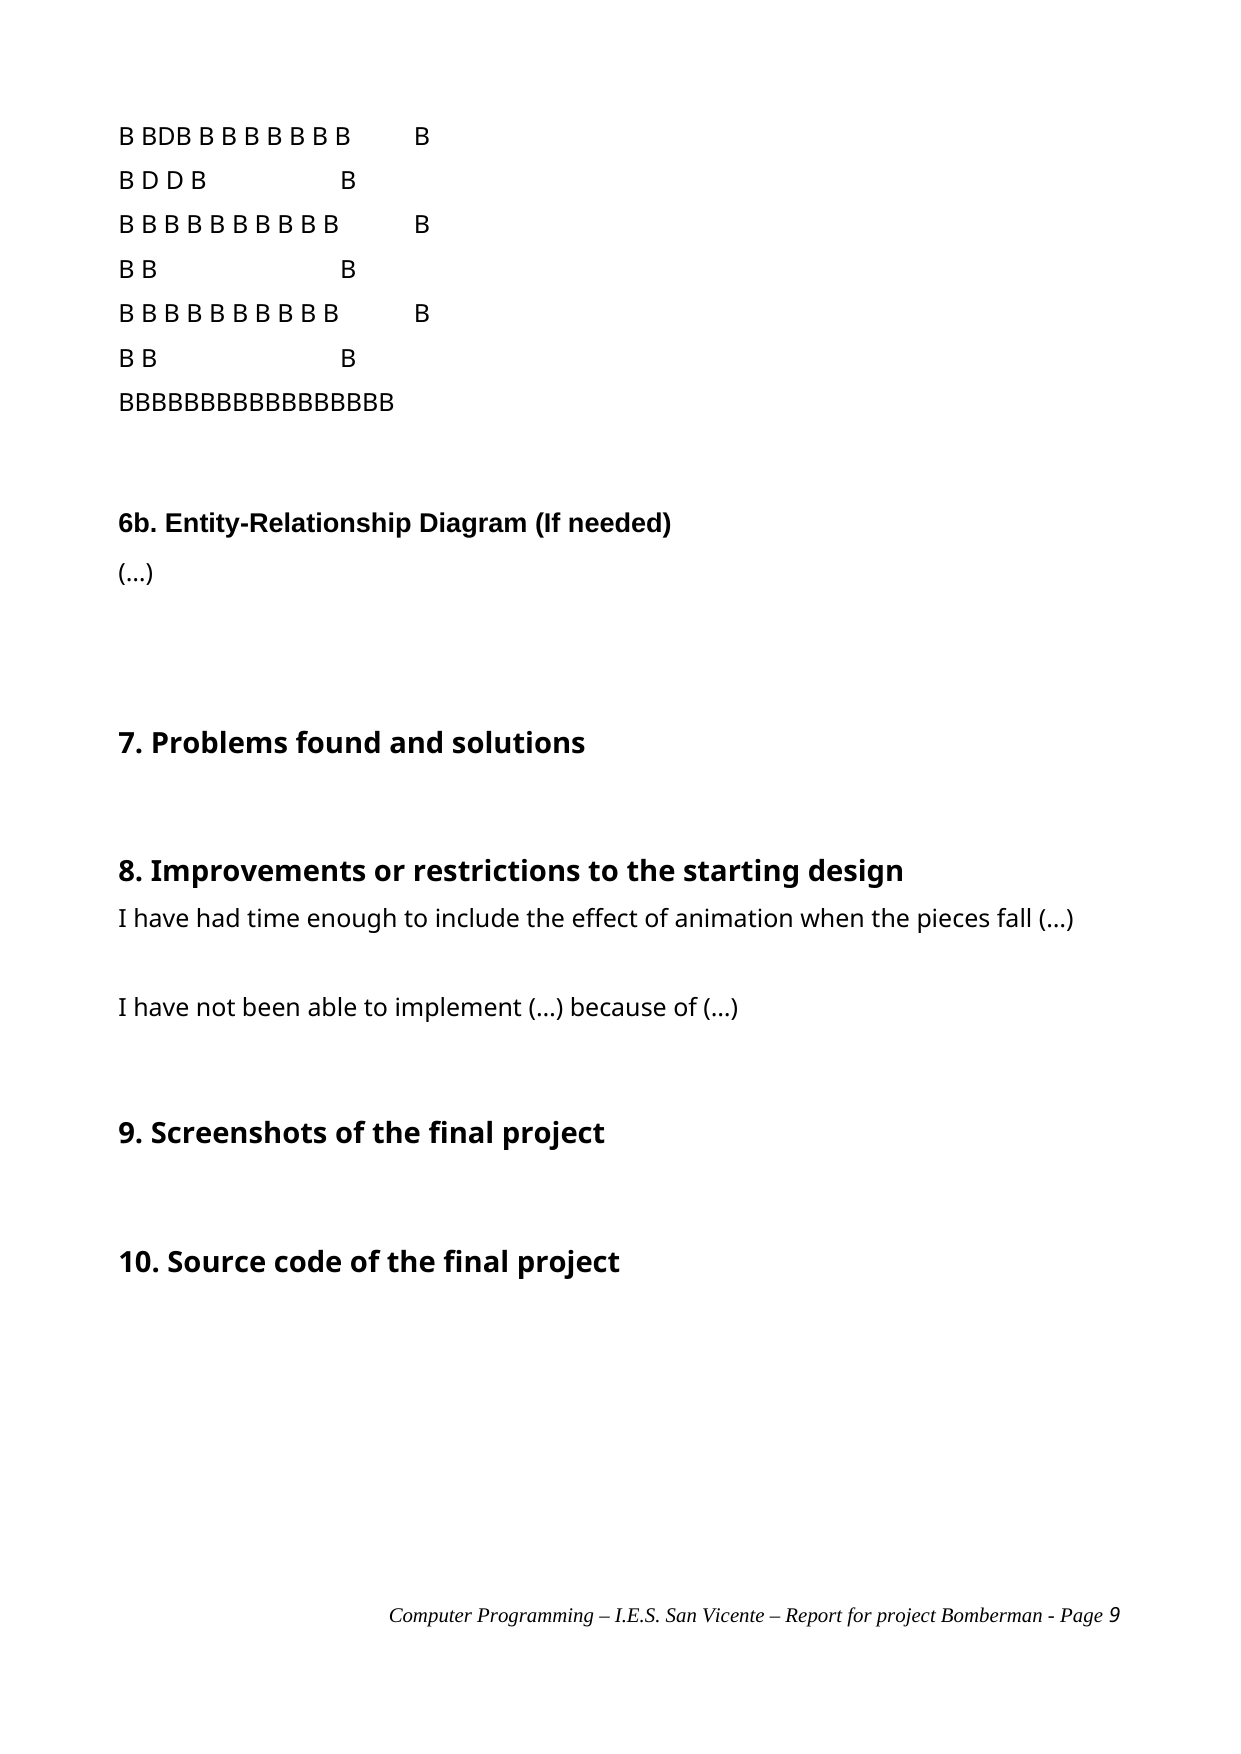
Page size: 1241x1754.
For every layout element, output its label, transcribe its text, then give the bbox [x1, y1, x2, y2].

text B D D B B [118, 163, 1122, 197]
subtitle 10. Source code of the final project [118, 1241, 1122, 1281]
subtitle 7. Problems found and solutions [118, 722, 1122, 762]
text (…) [118, 554, 1122, 588]
subtitle 8. Improvements or restrictions to the starting design [118, 851, 1122, 890]
text B B B B B B B B B B B [118, 296, 1122, 330]
text I have not been able to implement (…) because of (…) [118, 990, 1122, 1024]
subtitle 9. Screenshots of the final project [118, 1113, 1122, 1152]
subtitle 6b. Entity-Relationship Diagram (If needed) [118, 507, 1122, 538]
text B B B [118, 252, 1122, 286]
text I have had time enough to include the effect of animation when the pieces fall (…) [118, 901, 1122, 935]
text B BDB B B B B B B B B [118, 118, 1122, 152]
text B B B B B B B B B B B [118, 207, 1122, 241]
text B B B [118, 341, 1122, 374]
text BBBBBBBBBBBBBBBBB [118, 385, 1122, 419]
